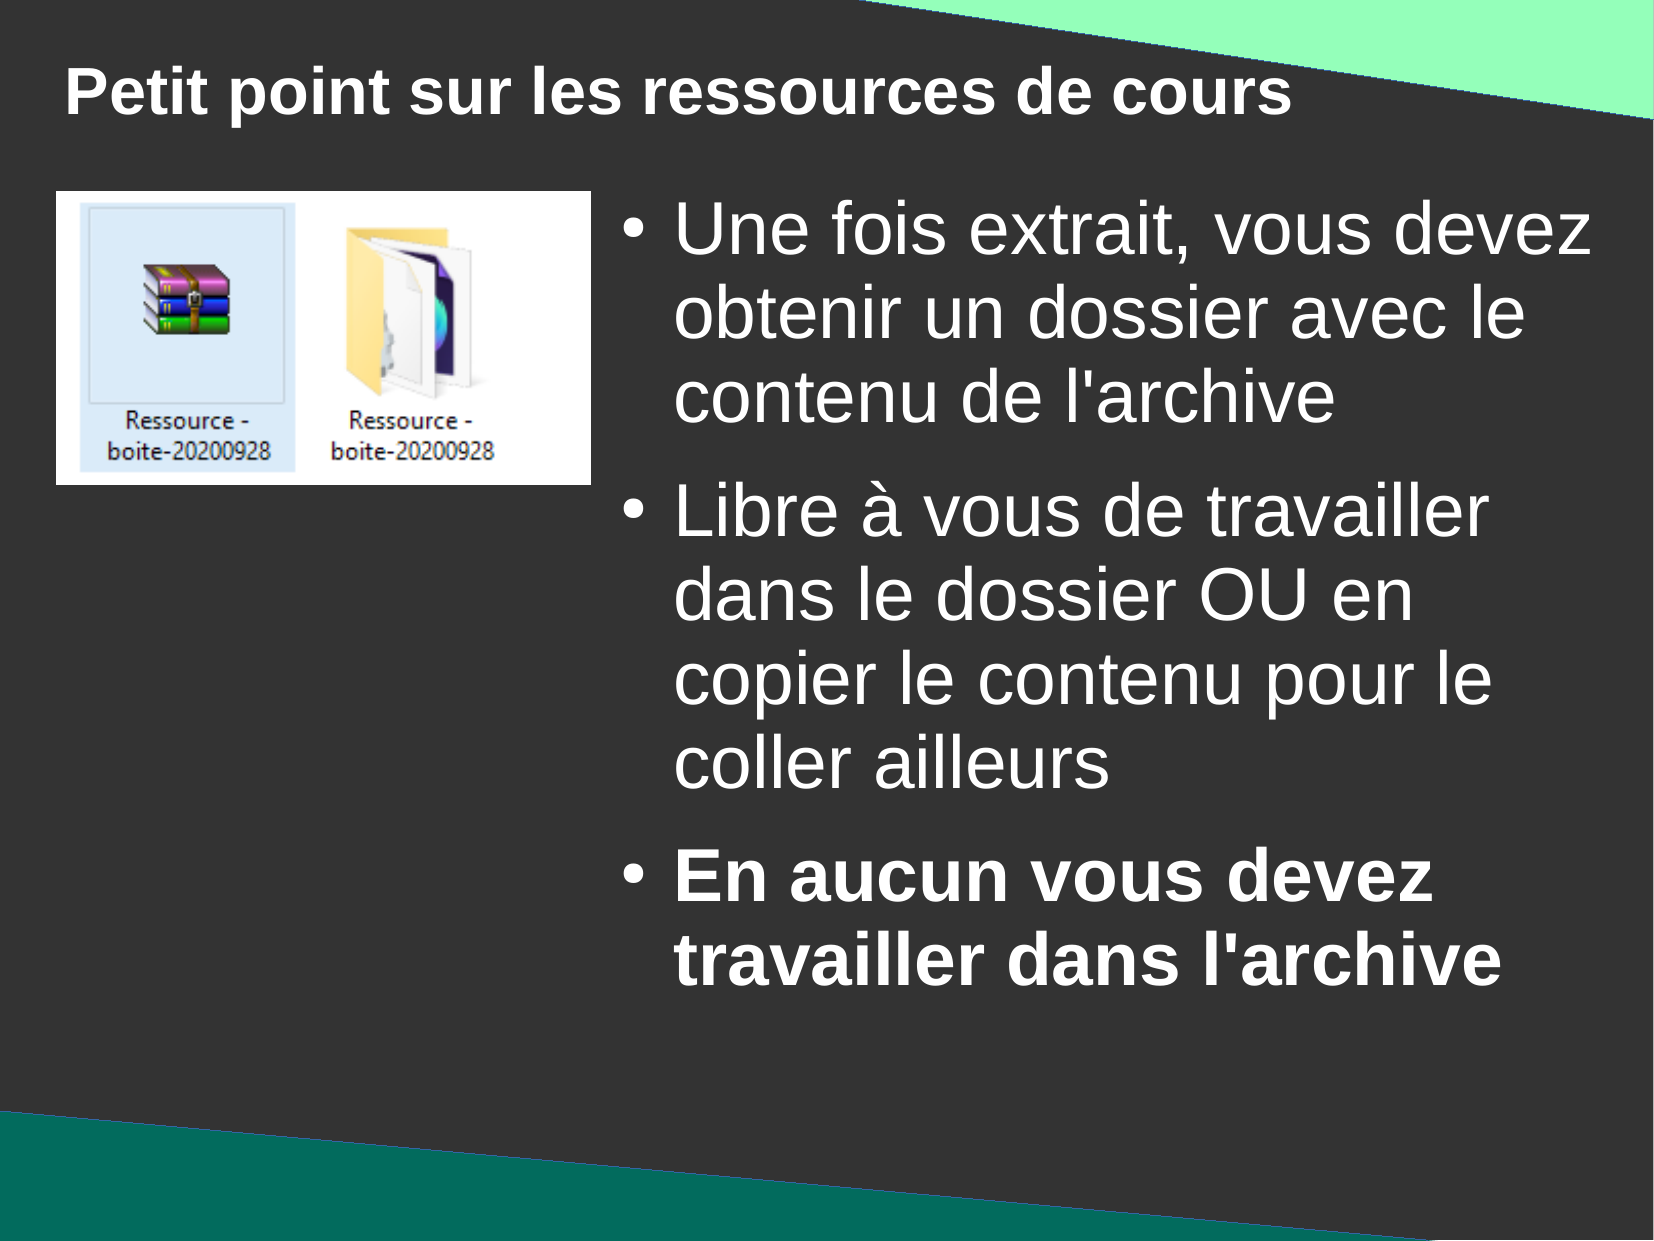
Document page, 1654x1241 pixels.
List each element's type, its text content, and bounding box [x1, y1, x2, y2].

text_box [859, 0, 1654, 120]
picture [56, 191, 591, 485]
list Une fois extrait, vous devez obtenir un dossier avec le contenu de l'archive Libre à vous de travailler dans le dossier OU en copier le contenu pour le coller ailleurs En aucun vous devez travailler dans l'archive [602, 186, 1620, 1099]
title Petit point sur les ressources de cours [64, 54, 1553, 157]
